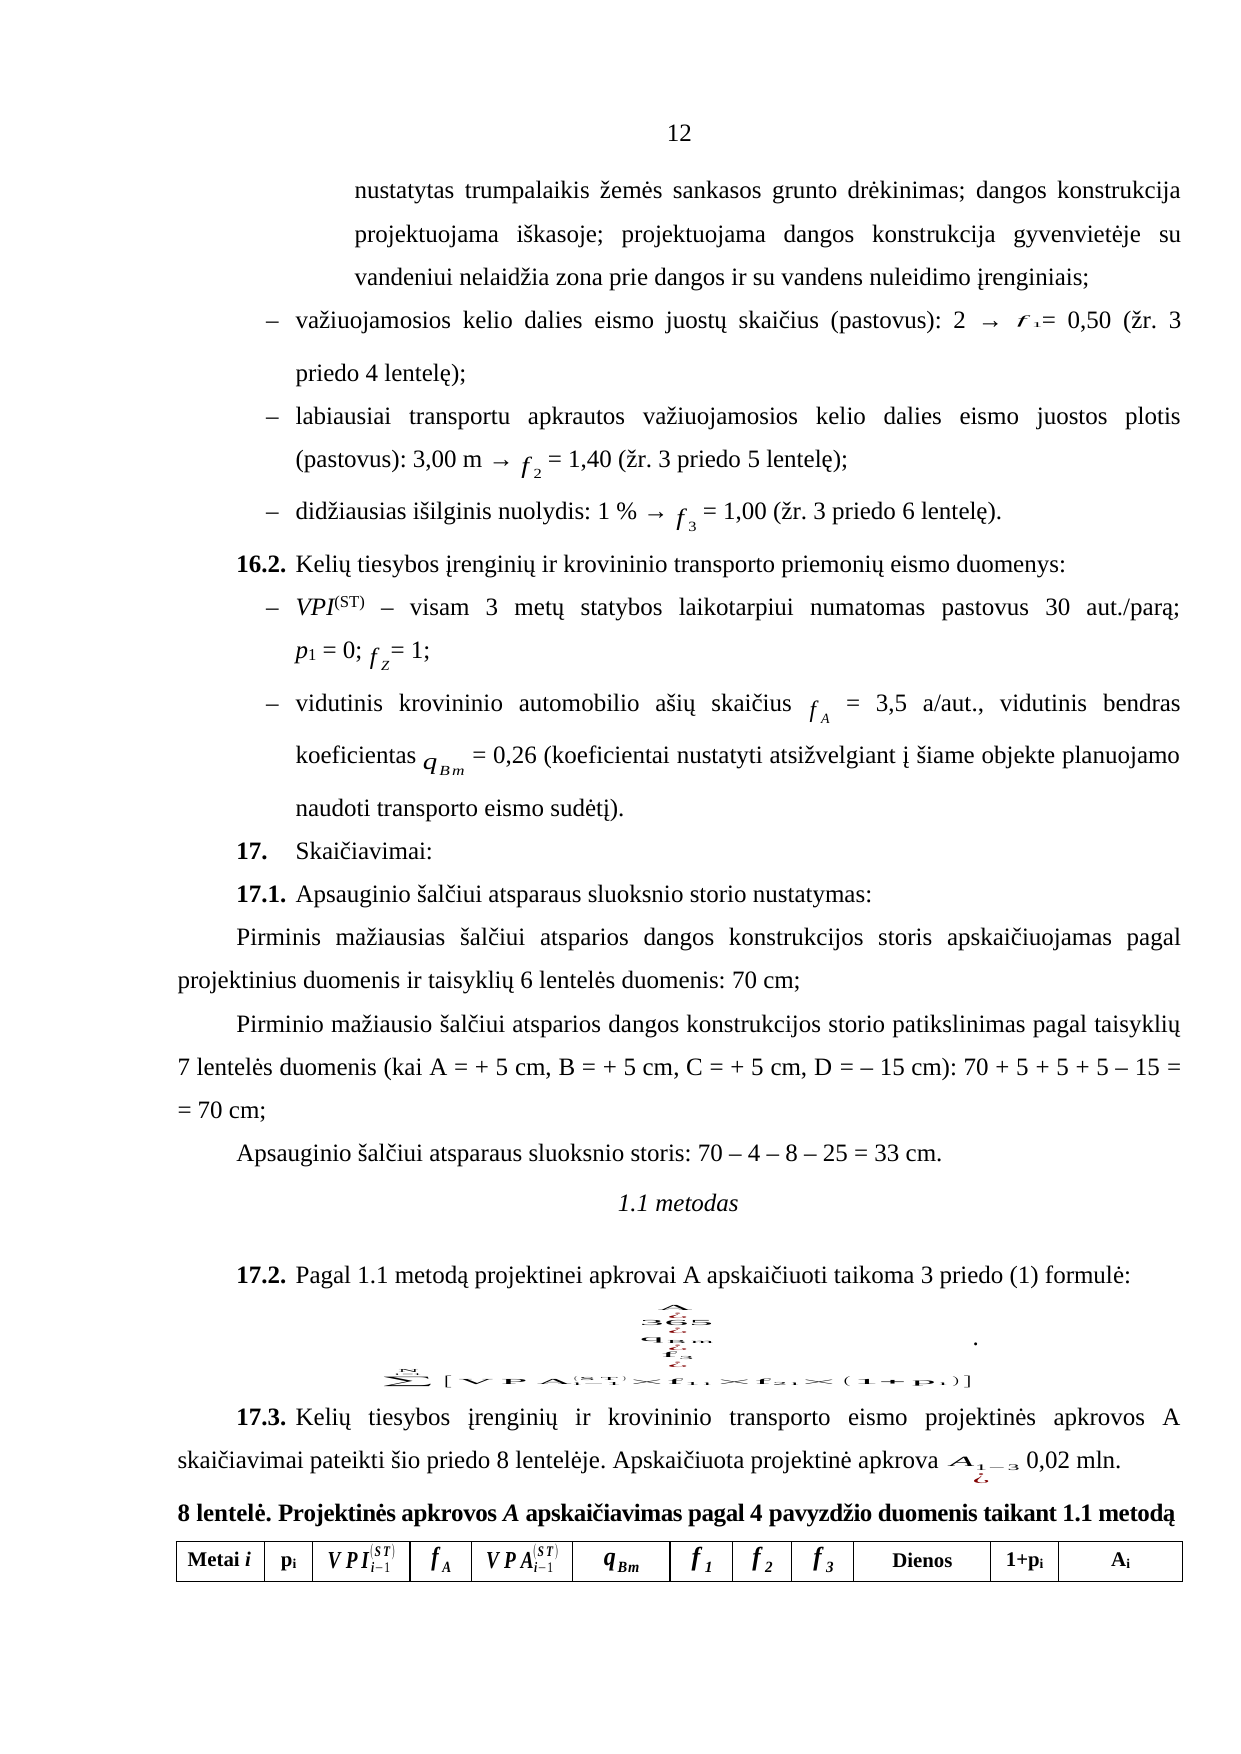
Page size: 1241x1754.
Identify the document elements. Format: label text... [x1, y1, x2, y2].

table_header Ai [1059, 1542, 1182, 1581]
text 1.1 metodas [177, 1188, 1181, 1217]
table_header [733, 1542, 791, 1581]
text – VPI(ST) – visam 3 metų statybos laikotarpiui numatomas pastovus 30 aut./parą; p1 = 0; = 1; [266, 592, 1181, 673]
text 17.1. Apsauginio šalčiui atsparaus sluoksnio storio nustatymas: [177, 879, 1181, 908]
text 17. Skaičiavimai: [177, 836, 1181, 865]
text – važiuojamosios kelio dalies eismo juostų skaičius (pastovus): 2 → = 0,50 (žr. 3 priedo 4 lentelę); [266, 305, 1181, 386]
table_header [472, 1542, 572, 1581]
table_header 1+pi [991, 1542, 1058, 1581]
text Pirminis mažiausias šalčiui atsparios dangos konstrukcijos storis apskaičiuojamas pagal projektinius duomenis ir taisyklių 6 lentelės duomenis: 70 cm; [177, 922, 1181, 994]
table_header [411, 1542, 471, 1581]
table_header [671, 1542, 732, 1581]
text – labiausiai transportu apkrautos važiuojamosios kelio dalies eismo juostos plotis (pastovus): 3,00 m → = 1,40 (žr. 3 priedo 5 lentelę); [266, 401, 1181, 482]
table_header [573, 1542, 669, 1581]
table_header [792, 1542, 853, 1581]
table_header pi [265, 1542, 312, 1581]
text – vidutinis krovininio automobilio ašių skaičius = 3,5 a/aut., vidutinis bendras koeficientas = 0,26 (koeficientai nustatyti atsižvelgiant į šiame objekte planuojamo naudoti transporto eismo sudėtį). [266, 688, 1181, 822]
text 17.2. Pagal 1.1 metodą projektinei apkrovai A apskaičiuoti taikoma 3 priedo (1) formulė: [177, 1260, 1181, 1289]
table_header [313, 1542, 409, 1581]
text . [177, 1303, 1181, 1388]
text 16.2. Kelių tiesybos įrenginių ir krovininio transporto priemonių eismo duomenys: [177, 549, 1181, 578]
text 8 lentelė. Projektinės apkrovos A apskaičiavimas pagal 4 pavyzdžio duomenis taikant 1.1 metodą [177, 1498, 1181, 1527]
table_header Dienos [854, 1542, 990, 1581]
text Pirminio mažiausio šalčiui atsparios dangos konstrukcijos storio patikslinimas pagal taisyklių 7 lentelės duomenis (kai A = + 5 cm, B = + 5 cm, C = + 5 cm, D = – 15 cm): 70 + 5 + 5 + 5 – 15 = = 70 cm; [177, 1009, 1181, 1124]
text 17.3. Kelių tiesybos įrenginių ir krovininio transporto eismo projektinės apkrovos A skaičiavimai pateikti šio priedo 8 lentelėje. Apskaičiuota projektinė apkrova 0,02 mln. [177, 1402, 1181, 1484]
text nustatytas trumpalaikis žemės sankasos grunto drėkinimas; dangos konstrukcija projektuojama iškasoje; projektuojama dangos konstrukcija gyvenvietėje su vandeniui nelaidžia zona prie dangos ir su vandens nuleidimo įrenginiais; [325, 176, 1181, 291]
table_header Metai i [177, 1542, 264, 1581]
text Apsauginio šalčiui atsparaus sluoksnio storis: 70 – 4 – 8 – 25 = 33 cm. [177, 1138, 1181, 1167]
text – didžiausias išilginis nuolydis: 1 % → = 1,00 (žr. 3 priedo 6 lentelę). [266, 496, 1181, 535]
